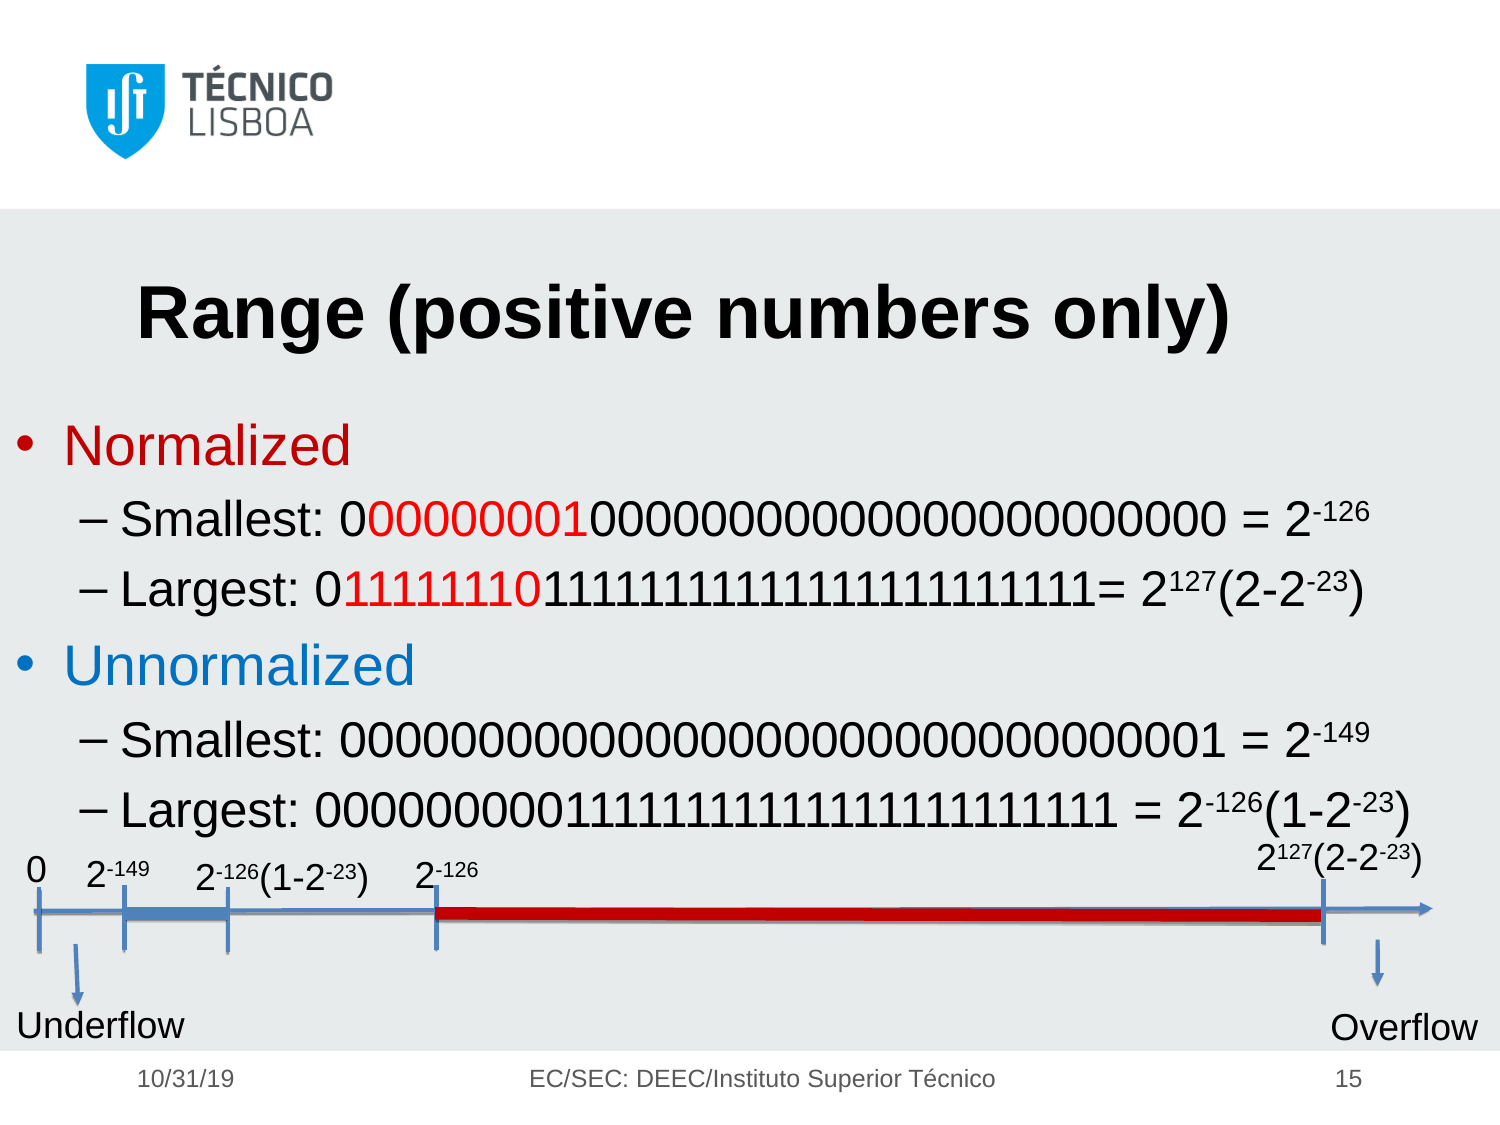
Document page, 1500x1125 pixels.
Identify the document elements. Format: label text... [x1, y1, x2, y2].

list Normalized Smallest: 00000000100000000000000000000000 = 2-126 Largest: 01111111011111111111111111111111= 2127(2-2-23) Unnormalized Smallest: 00000000000000000000000000000001 = 2-149 Largest: 00000000011111111111111111111111 = 2-126(1-2-23) [0, 400, 1500, 1005]
text_box Underflow [1, 993, 200, 1054]
text_box 0 [11, 837, 62, 898]
slide_number 10/31/19 [121, 1052, 425, 1103]
text_box 2-149 [71, 842, 165, 903]
footer EC/SEC: DEEC/Instituto Superior Técnico [512, 1052, 1021, 1103]
text_box 2-126(1-2-23) [180, 845, 385, 906]
title Range (positive numbers only) [121, 237, 1378, 381]
text_box 2127(2-2-23) [1241, 826, 1438, 886]
picture [0, 1005, 1500, 1125]
text_box Overflow [1315, 995, 1493, 1056]
text_box 2-126 [399, 843, 494, 904]
slide_number [1077, 1052, 1378, 1103]
picture [0, 0, 1500, 400]
